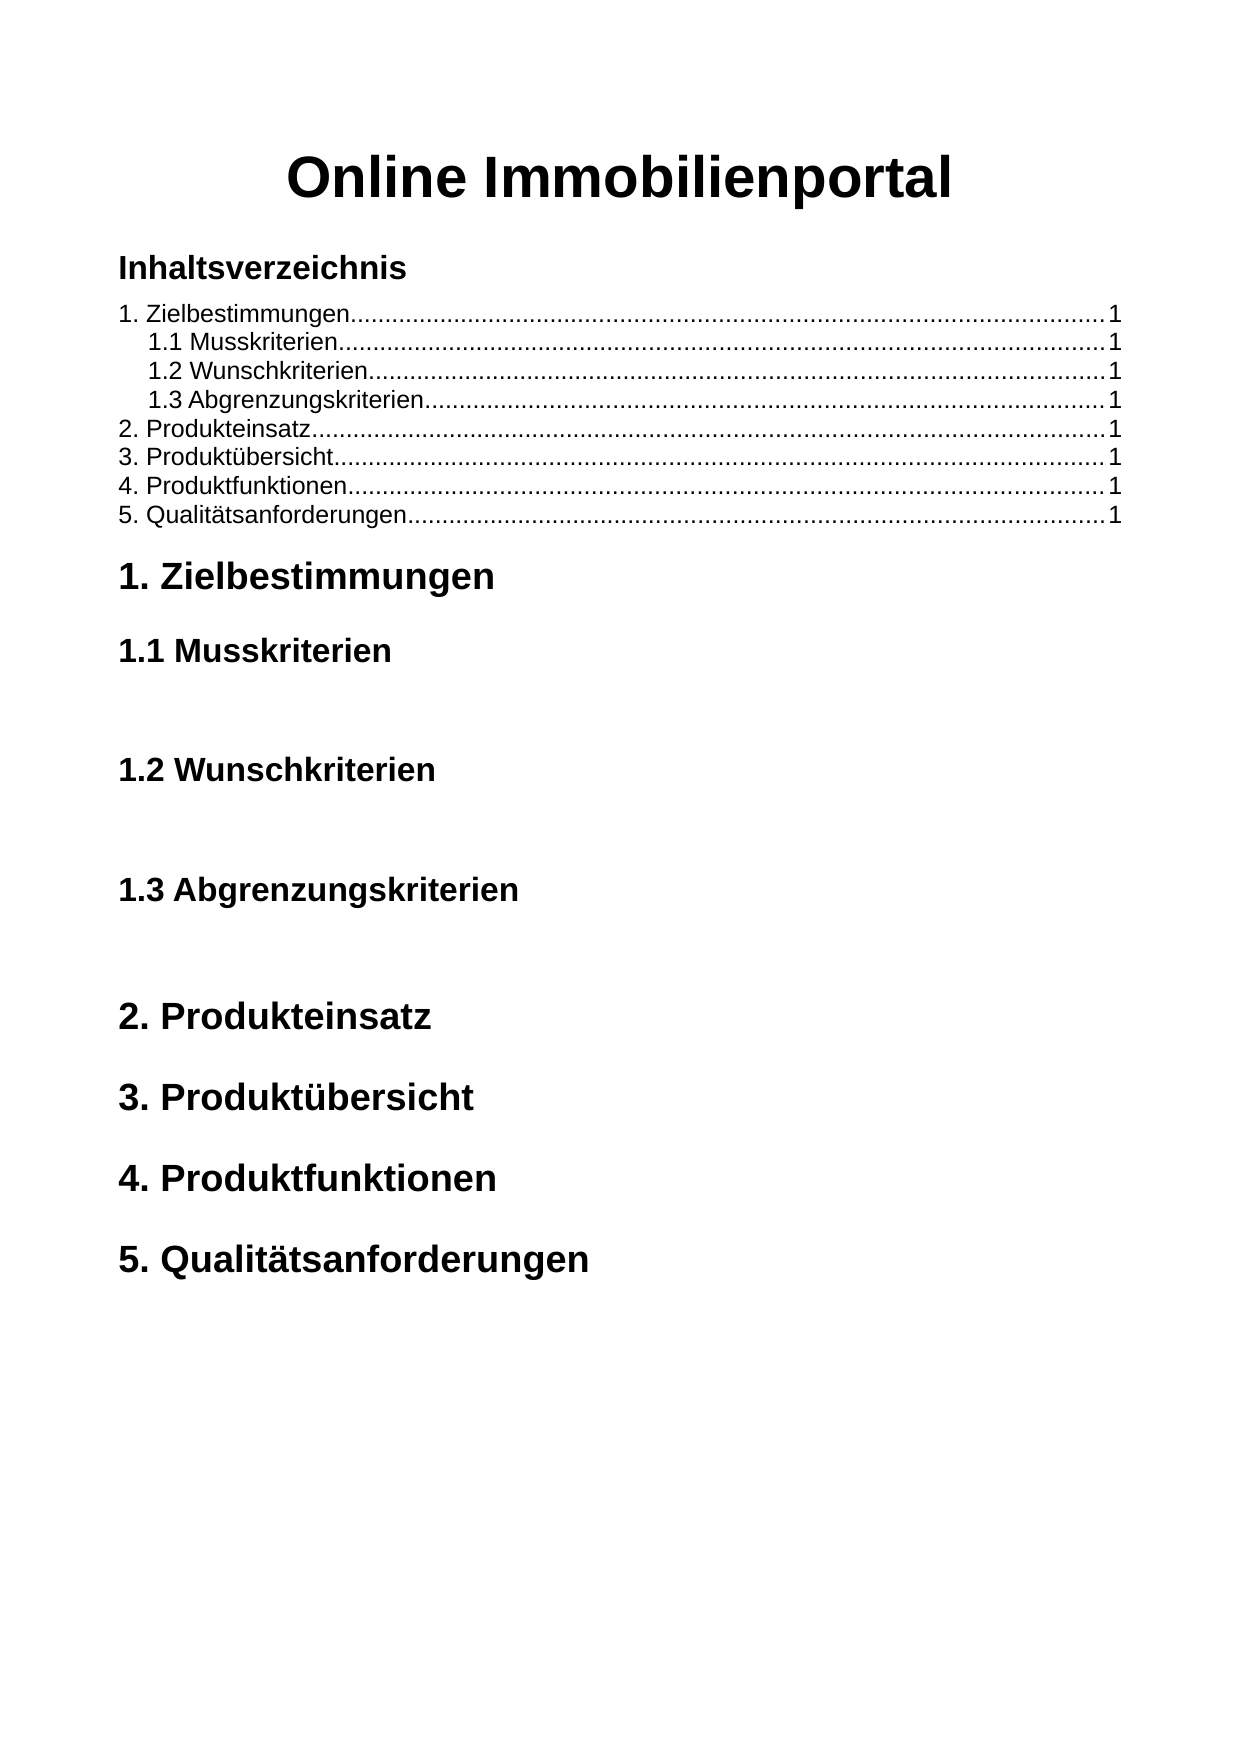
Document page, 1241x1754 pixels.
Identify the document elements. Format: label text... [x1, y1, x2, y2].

text 3. Produktübersicht 1 [118, 442, 1122, 471]
text 1.3 Abgrenzungskriterien 1 [148, 385, 1122, 414]
text 2. Produkteinsatz 1 [118, 414, 1122, 442]
subtitle 1.1 Musskriterien [118, 631, 1122, 669]
subtitle 1.3 Abgrenzungskriterien [118, 870, 1122, 908]
text 4. Produktfunktionen 1 [118, 471, 1122, 500]
subtitle 2. Produkteinsatz [118, 993, 1122, 1037]
subtitle 4. Produktfunktionen [118, 1156, 1122, 1199]
subtitle 3. Produktübersicht [118, 1075, 1122, 1118]
subtitle 1.2 Wunschkriterien [118, 750, 1122, 789]
text 5. Qualitätsanforderungen 1 [118, 500, 1122, 529]
subtitle 5. Qualitätsanforderungen [118, 1237, 1122, 1281]
subtitle Inhaltsverzeichnis [118, 248, 1122, 286]
title Online Immobilienportal [118, 143, 1122, 210]
text 1.2 Wunschkriterien 1 [148, 356, 1122, 385]
text 1.1 Musskriterien 1 [148, 327, 1122, 356]
subtitle 1. Zielbestimmungen [118, 554, 1122, 597]
text 1. Zielbestimmungen 1 [118, 299, 1122, 327]
